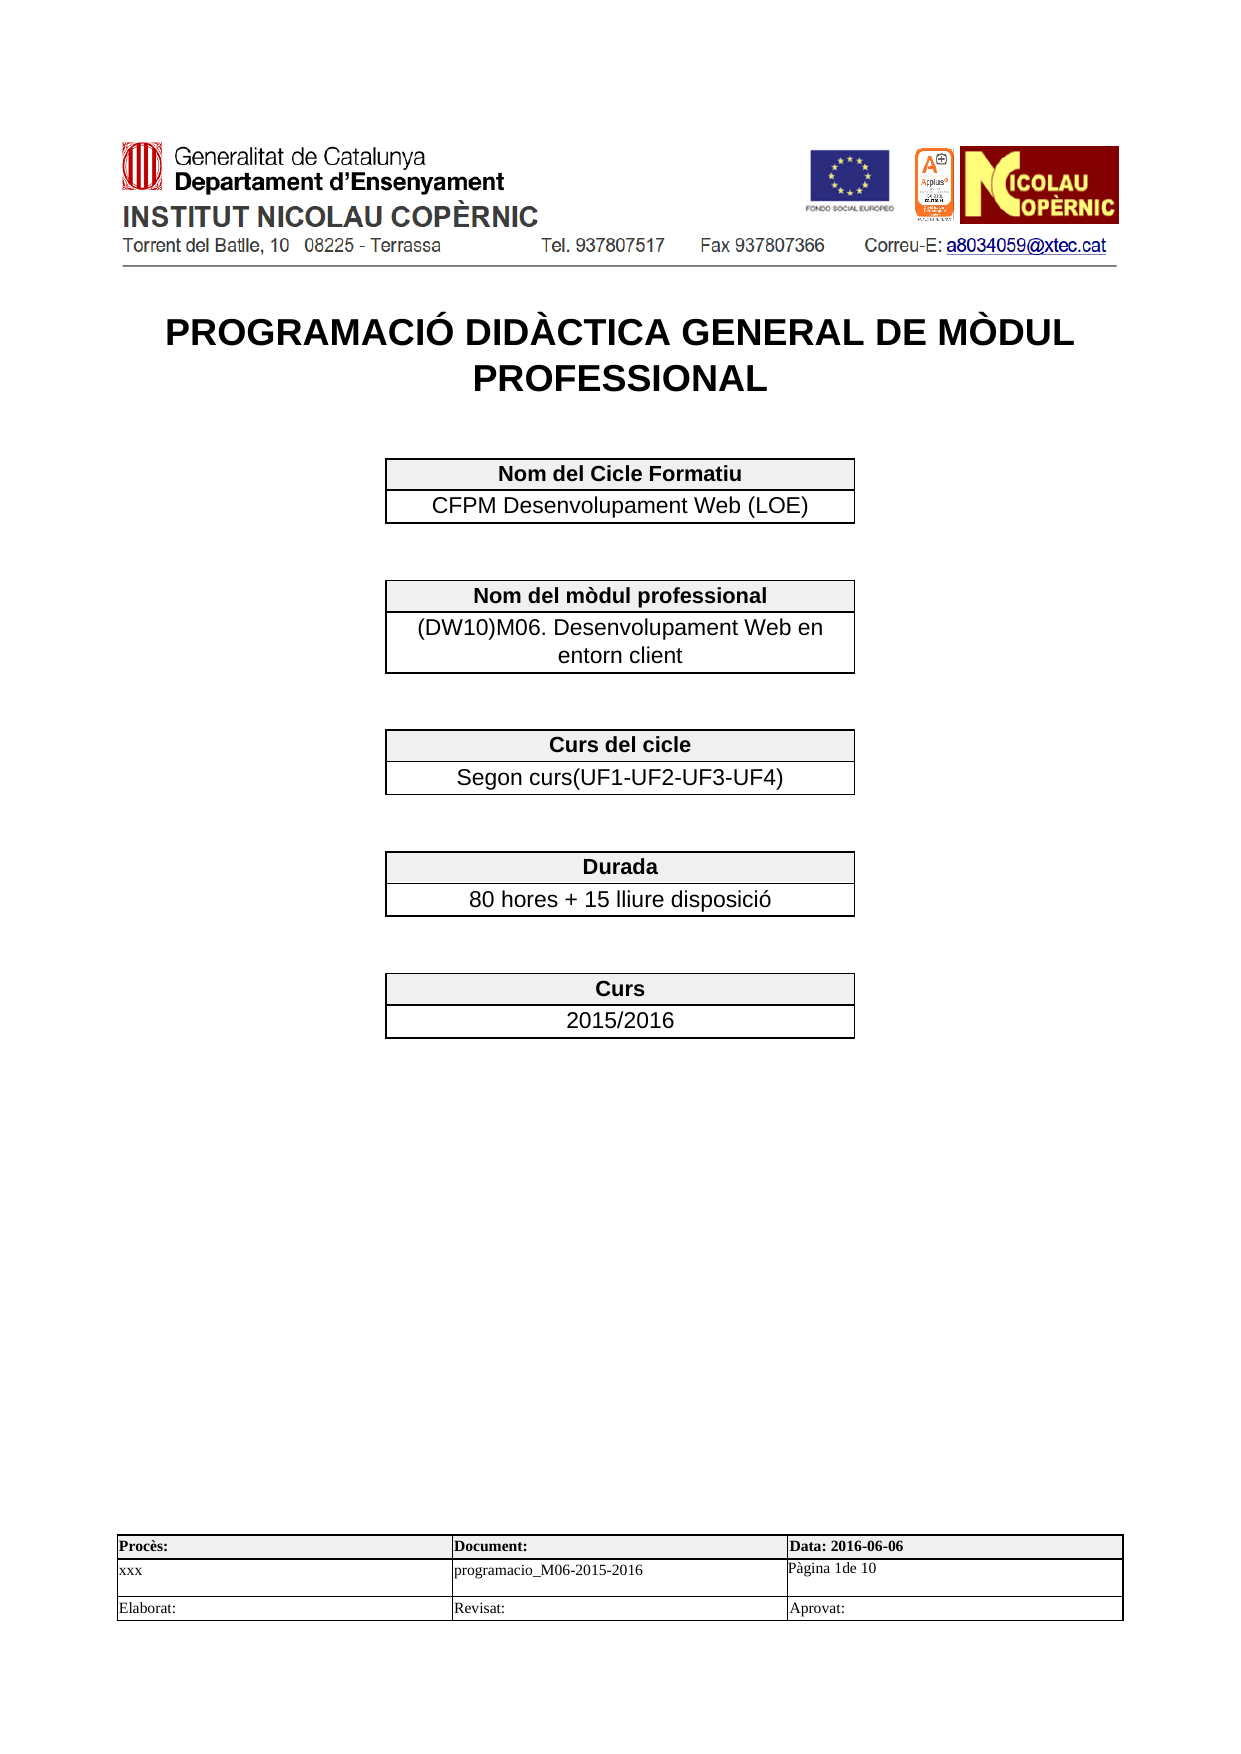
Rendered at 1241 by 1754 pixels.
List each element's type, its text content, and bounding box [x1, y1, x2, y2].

table_header Nom del mòdul professional [387, 581, 854, 611]
table_cell (DW10)M06. Desenvolupament Web en entorn client [387, 613, 854, 672]
table_header Durada [387, 853, 854, 882]
table_cell Segon curs(UF1-UF2-UF3-UF4) [387, 762, 854, 794]
table_header PROGRAMACIÓ DIDÀCTICA GENERAL DE MÒDUL PROFESSIONAL [117, 310, 1123, 419]
table_header Curs [387, 974, 854, 1004]
table_header Nom del Cicle Formatiu [387, 460, 854, 489]
table_cell 2015/2016 [387, 1006, 854, 1037]
table_cell 80 hores + 15 lliure disposició [387, 884, 854, 915]
table_header Curs del cicle [387, 731, 854, 761]
table_cell CFPM Desenvolupament Web (LOE) [387, 491, 854, 522]
